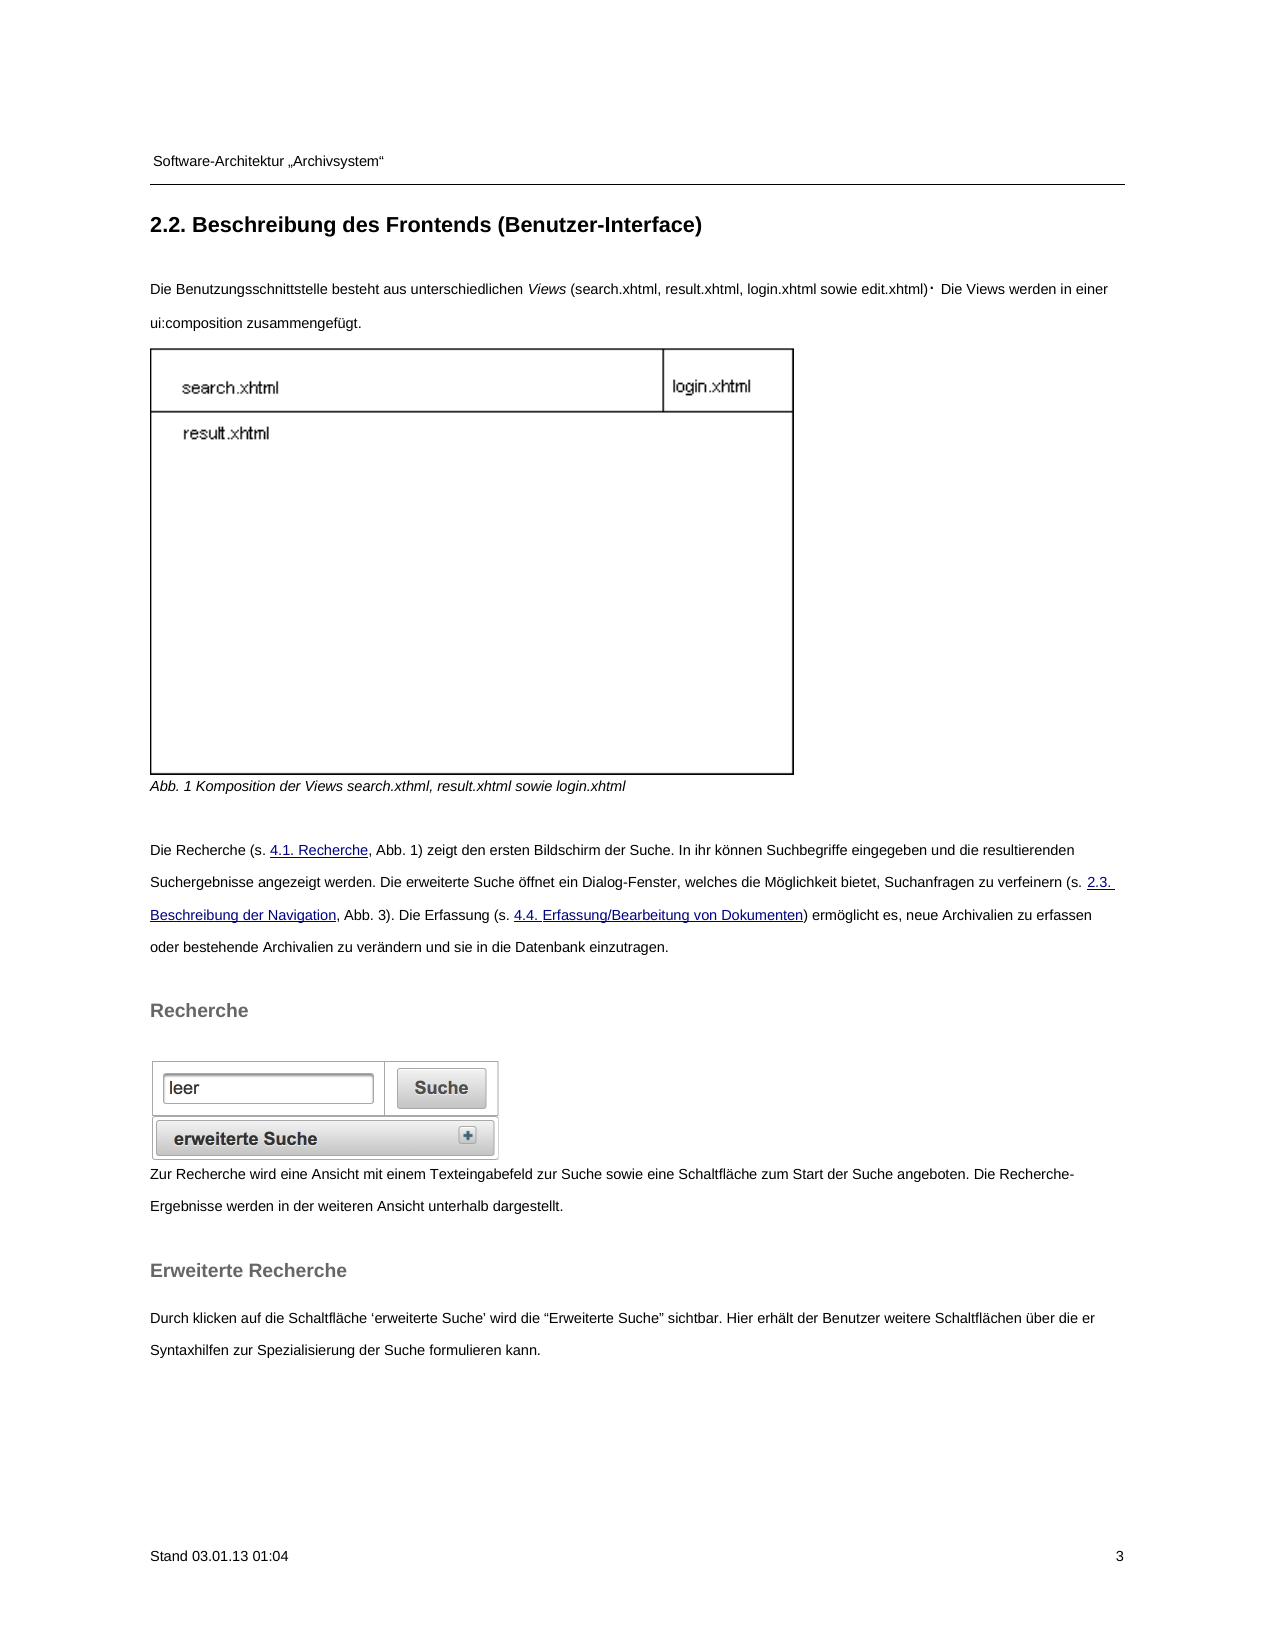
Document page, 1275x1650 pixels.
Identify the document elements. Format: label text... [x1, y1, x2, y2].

text Durch klicken auf die Schaltfläche ‘erweiterte Suche’ wird die “Erweiterte Suche” sichtbar. Hier erhält der Benutzer weitere Schaltflächen über die er Syntaxhilfen zur Spezialisierung der Suche formulieren kann. [150, 1311, 1125, 1371]
text Zur Recherche wird eine Ansicht mit einem Texteingabefeld zur Suche sowie eine Schaltfläche zum Start der Suche angeboten. Die Recherche-Ergebnisse werden in der weiteren Ansicht unterhalb dargestellt. [150, 1051, 1125, 1226]
subtitle Erweiterte Recherche [150, 1259, 1125, 1297]
subtitle 2.2. Beschreibung des Frontends (Benutzer-Interface) [150, 213, 1125, 255]
subtitle Recherche [150, 1000, 1125, 1038]
picture [151, 1060, 500, 1162]
picture [150, 347, 794, 775]
text Die Recherche (s. 4.1. Recherche, Abb. 1) zeigt den ersten Bildschirm der Suche. In ihr können Suchbegriffe eingegeben und die resultierenden Suchergebnisse angezeigt werden. Die erweiterte Suche öffnet ein Dialog-Fenster, welches die Möglichkeit bietet, Suchanfragen zu verfeinern (s. 2.3. Beschreibung der Navigation, Abb. 3). Die Erfassung (s. 4.4. Erfassung/Bearbeitung von Dokumenten) ermöglicht es, neue Archivalien zu erfassen oder bestehende Archivalien zu verändern und sie in die Datenbank einzutragen. [150, 843, 1125, 967]
text Die Benutzungsschnittstelle besteht aus unterschiedlichen Views (search.xhtml, result.xhtml, login.xhtml sowie edit.xhtml). Die Views werden in einer ui:composition zusammengefügt. [150, 270, 1125, 344]
text Abb. 1 Komposition der Views search.xthml, result.xhtml sowie login.xhtml [150, 779, 1125, 807]
